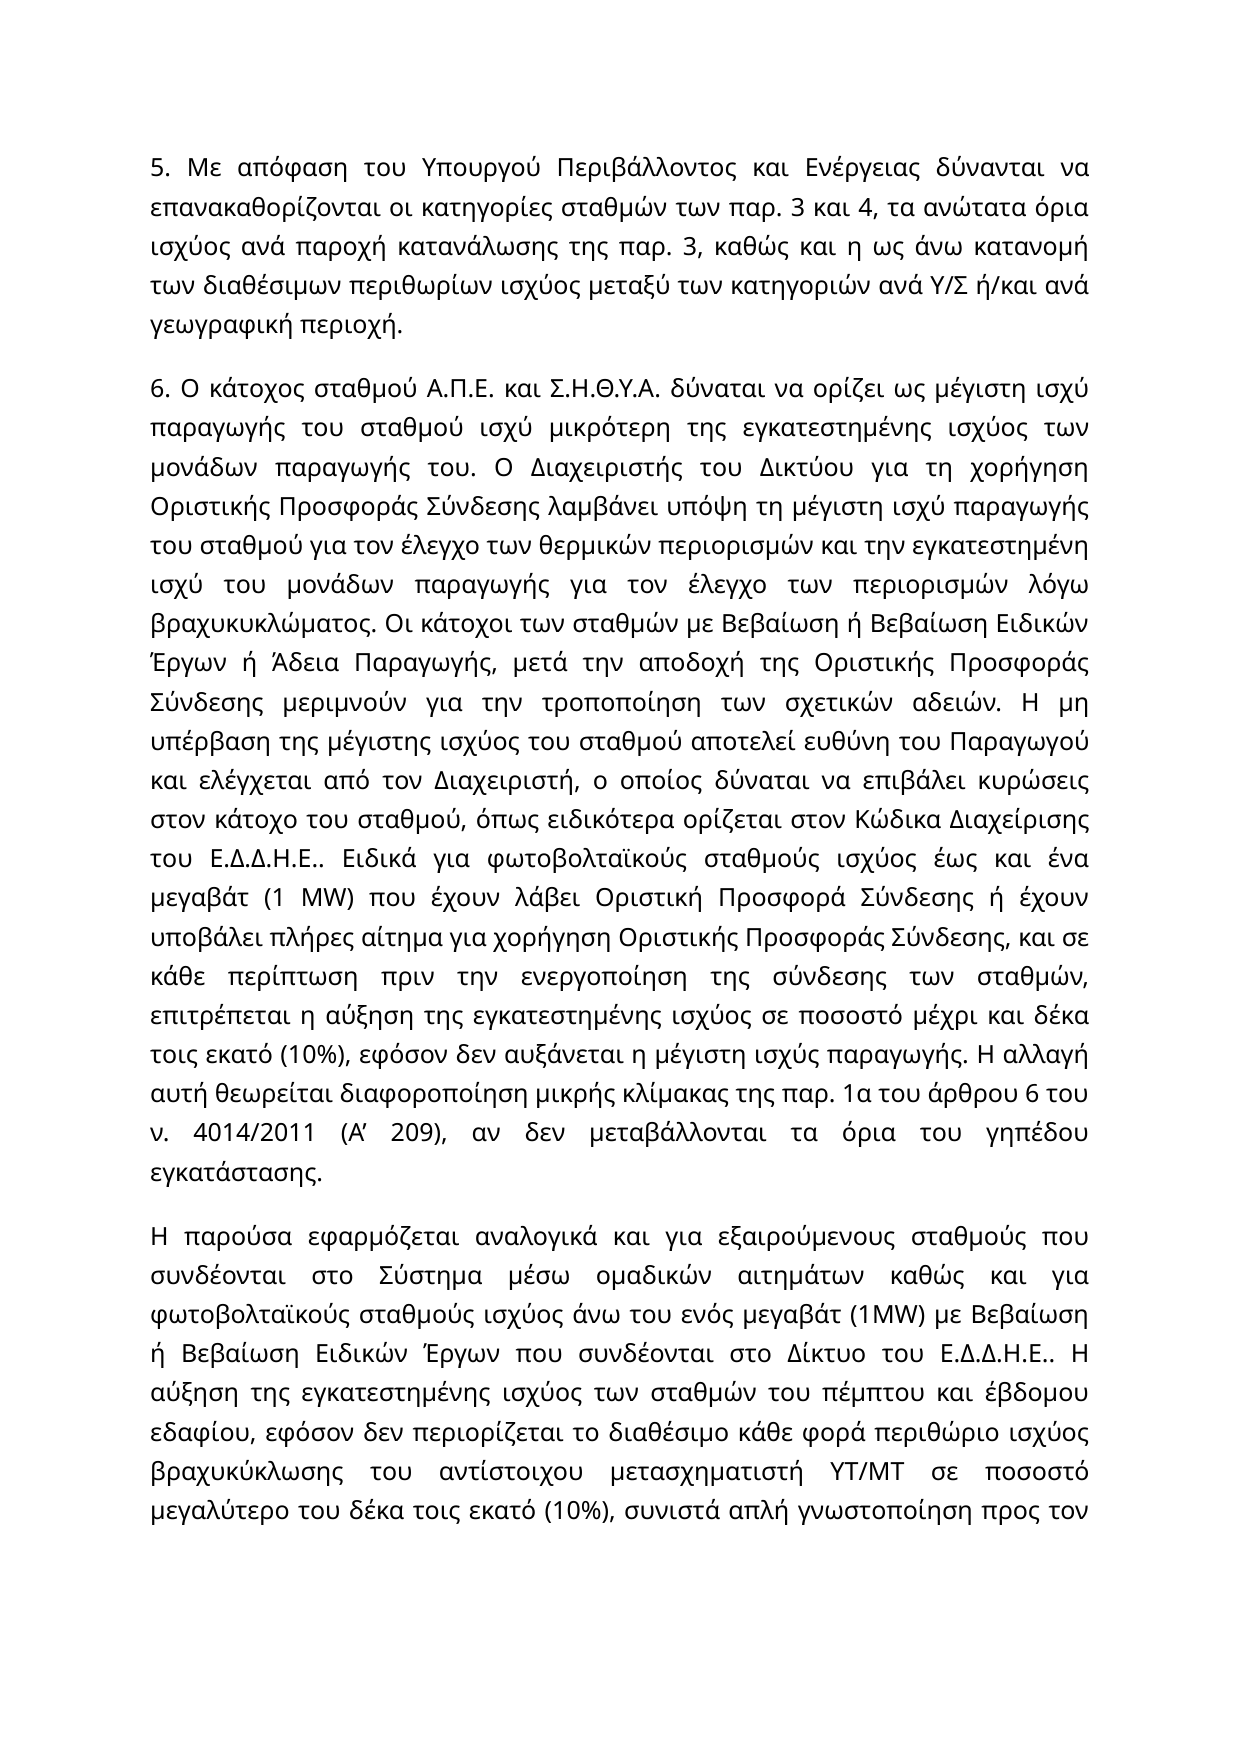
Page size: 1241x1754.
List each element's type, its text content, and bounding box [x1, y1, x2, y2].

text Η παρούσα εφαρμόζεται αναλογικά και για εξαιρούμενους σταθμούς που συνδέονται στο Σύστημα μέσω ομαδικών αιτημάτων καθώς και για φωτοβολταϊκούς σταθμούς ισχύος άνω του ενός μεγαβάτ (1MW) με Βεβαίωση ή Βεβαίωση Ειδικών Έργων που συνδέονται στο Δίκτυο του Ε.Δ.Δ.Η.Ε.. Η αύξηση της εγκατεστημένης ισχύος των σταθμών του πέμπτου και έβδομου εδαφίου, εφόσον δεν περιορίζεται το διαθέσιμο κάθε φορά περιθώριο ισχύος βραχυκύκλωσης του αντίστοιχου μετασχηματιστή ΥΤ/ΜΤ σε ποσοστό μεγαλύτερο του δέκα τοις εκατό (10%), συνιστά απλή γνωστοποίηση προς τον [150, 1218, 1090, 1527]
text 6. Ο κάτοχος σταθμού Α.Π.Ε. και Σ.Η.Θ.Υ.Α. δύναται να ορίζει ως μέγιστη ισχύ παραγωγής του σταθμού ισχύ μικρότερη της εγκατεστημένης ισχύος των μονάδων παραγωγής του. Ο Διαχειριστής του Δικτύου για τη χορήγηση Οριστικής Προσφοράς Σύνδεσης λαμβάνει υπόψη τη μέγιστη ισχύ παραγωγής του σταθμού για τον έλεγχο των θερμικών περιορισμών και την εγκατεστημένη ισχύ του μονάδων παραγωγής για τον έλεγχο των περιορισμών λόγω βραχυκυκλώματος. Οι κάτοχοι των σταθμών με Βεβαίωση ή Βεβαίωση Ειδικών Έργων ή Άδεια Παραγωγής, μετά την αποδοχή της Οριστικής Προσφοράς Σύνδεσης μεριμνούν για την τροποποίηση των σχετικών αδειών. Η μη υπέρβαση της μέγιστης ισχύος του σταθμού αποτελεί ευθύνη του Παραγωγού και ελέγχεται από τον Διαχειριστή, ο οποίος δύναται να επιβάλει κυρώσεις στον κάτοχο του σταθμού, όπως ειδικότερα ορίζεται στον Κώδικα Διαχείρισης του Ε.Δ.Δ.Η.Ε.. Ειδικά για φωτοβολταϊκούς σταθμούς ισχύος έως και ένα μεγαβάτ (1 ΜW) που έχουν λάβει Οριστική Προσφορά Σύνδεσης ή έχουν υποβάλει πλήρες αίτημα για χορήγηση Οριστικής Προσφοράς Σύνδεσης, και σε κάθε περίπτωση πριν την ενεργοποίηση της σύνδεσης των σταθμών, επιτρέπεται η αύξηση της εγκατεστημένης ισχύος σε ποσοστό μέχρι και δέκα τοις εκατό (10%), εφόσον δεν αυξάνεται η μέγιστη ισχύς παραγωγής. Η αλλαγή αυτή θεωρείται διαφοροποίηση μικρής κλίμακας της παρ. 1α του άρθρου 6 του ν. 4014/2011 (Α’ 209), αν δεν μεταβάλλονται τα όρια του γηπέδου εγκατάστασης. [150, 371, 1090, 1188]
text 5. Με απόφαση του Υπουργού Περιβάλλοντος και Ενέργειας δύνανται να επανακαθορίζονται οι κατηγορίες σταθμών των παρ. 3 και 4, τα ανώτατα όρια ισχύος ανά παροχή κατανάλωσης της παρ. 3, καθώς και η ως άνω κατανομή των διαθέσιμων περιθωρίων ισχύος μεταξύ των κατηγοριών ανά Υ/Σ ή/και ανά γεωγραφική περιοχή. [150, 150, 1090, 341]
